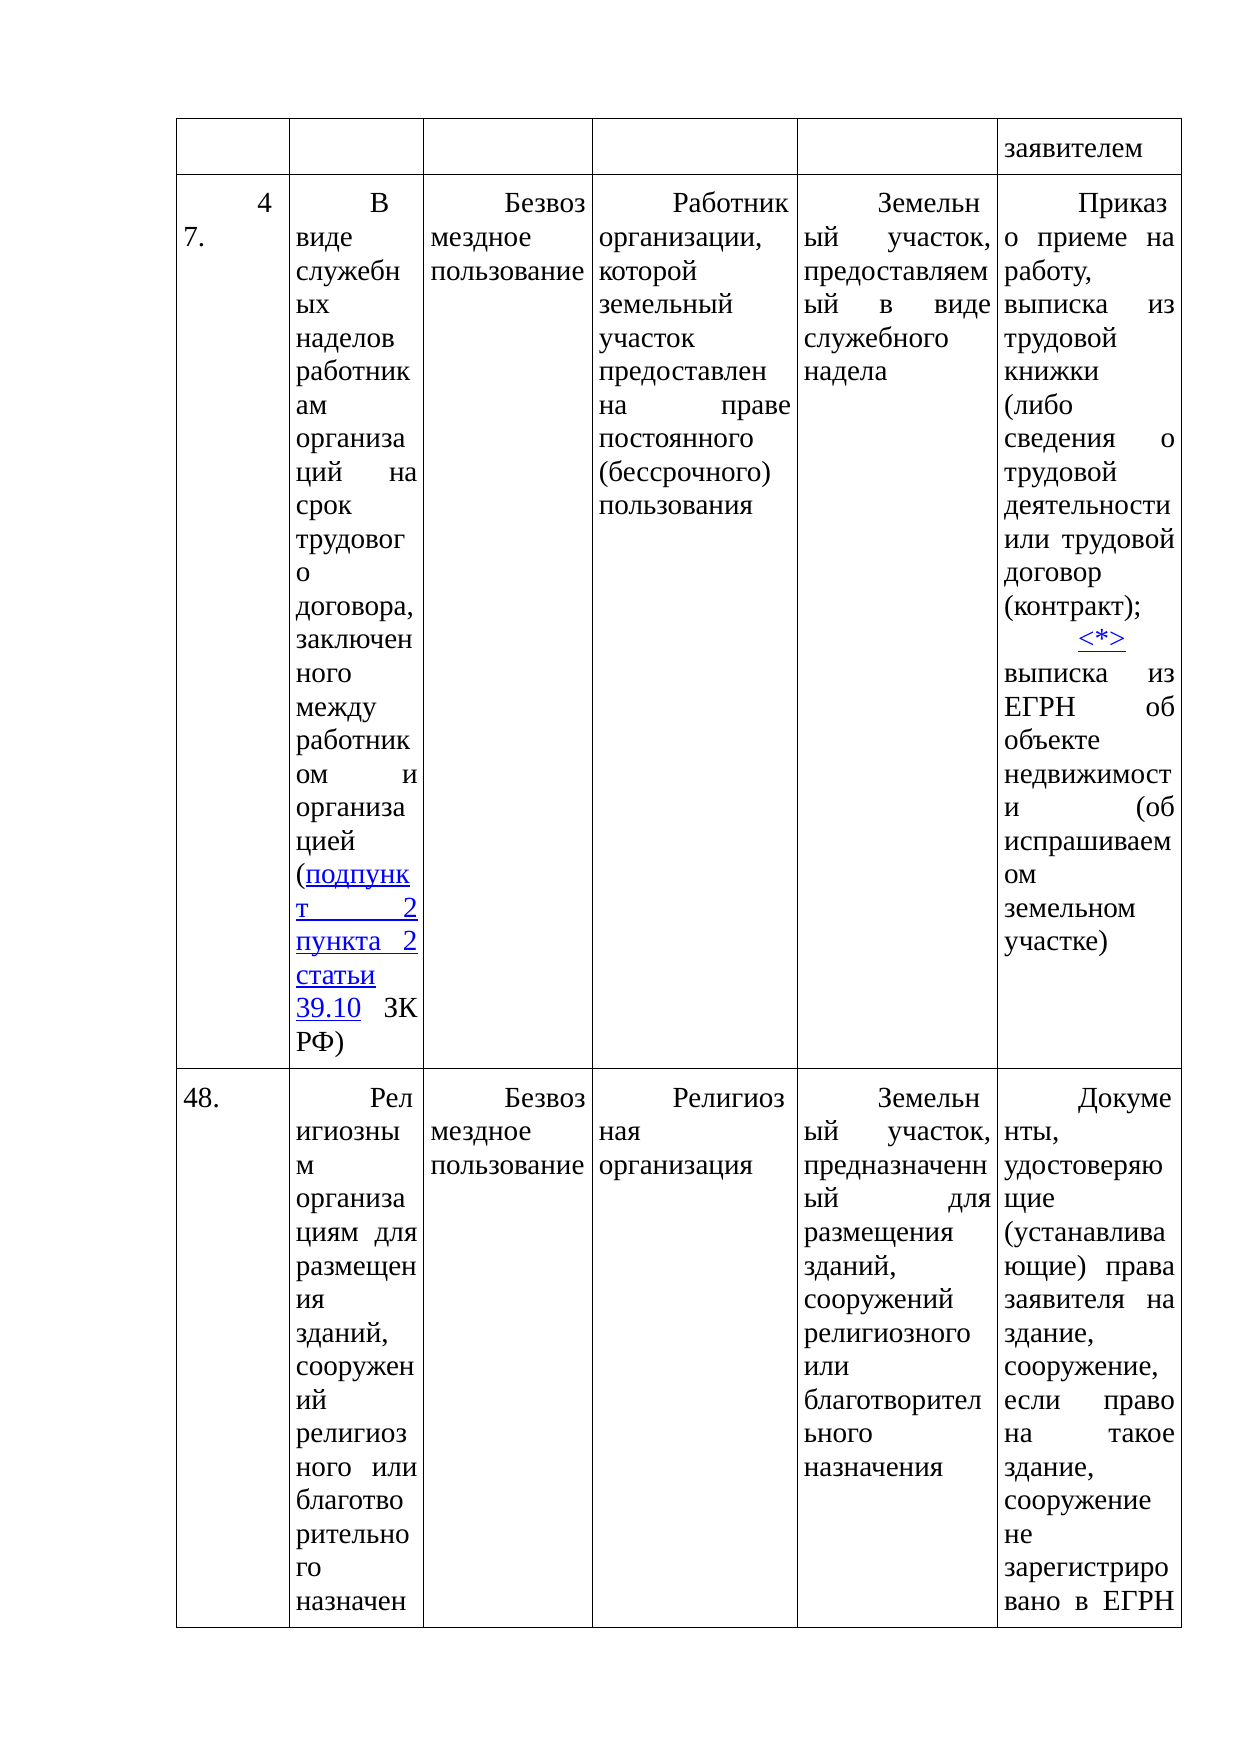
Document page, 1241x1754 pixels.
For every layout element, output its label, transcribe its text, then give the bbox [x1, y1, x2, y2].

table_cell [424, 119, 592, 174]
table_cell [290, 119, 423, 174]
table_cell [593, 119, 797, 174]
table_cell Земельный участок, предназначенный для размещения зданий, сооружений религиозного или благотворительного назначения [798, 1069, 997, 1627]
table_cell [798, 119, 997, 174]
table_cell Религиозная организация [593, 1069, 797, 1627]
table_cell Работник организации, которой земельный участок предоставлен на праве постоянного (бессрочного) пользования [593, 175, 797, 1068]
table_cell [177, 119, 289, 174]
table_cell Приказ о приеме на работу, выписка из трудовой книжки (либо сведения о трудовой деятельности или трудовой договор (контракт); <*> выписка из ЕГРН об объекте недвижимости (об испрашиваемом земельном участке) [998, 175, 1181, 1068]
table_cell заявителем [998, 119, 1181, 174]
table_cell В виде служебных наделов работникам организаций на срок трудового договора, заключенного между работником и организацией (подпункт 2 пункта 2 статьи 39.10 ЗК РФ) [290, 175, 423, 1068]
table_cell 47. [177, 175, 289, 1068]
table_cell Религиозным организациям для размещения зданий, сооружений религиозного или благотворительного назначен [290, 1069, 423, 1627]
table_cell Безвозмездное пользование [424, 175, 592, 1068]
table_cell Безвозмездное пользование [424, 1069, 592, 1627]
table_cell 48. [177, 1069, 289, 1627]
table_cell Земельный участок, предоставляемый в виде служебного надела [798, 175, 997, 1068]
table_cell Документы, удостоверяющие (устанавливающие) права заявителя на здание, сооружение, если право на такое здание, сооружение не зарегистрировано в ЕГРН [998, 1069, 1181, 1627]
